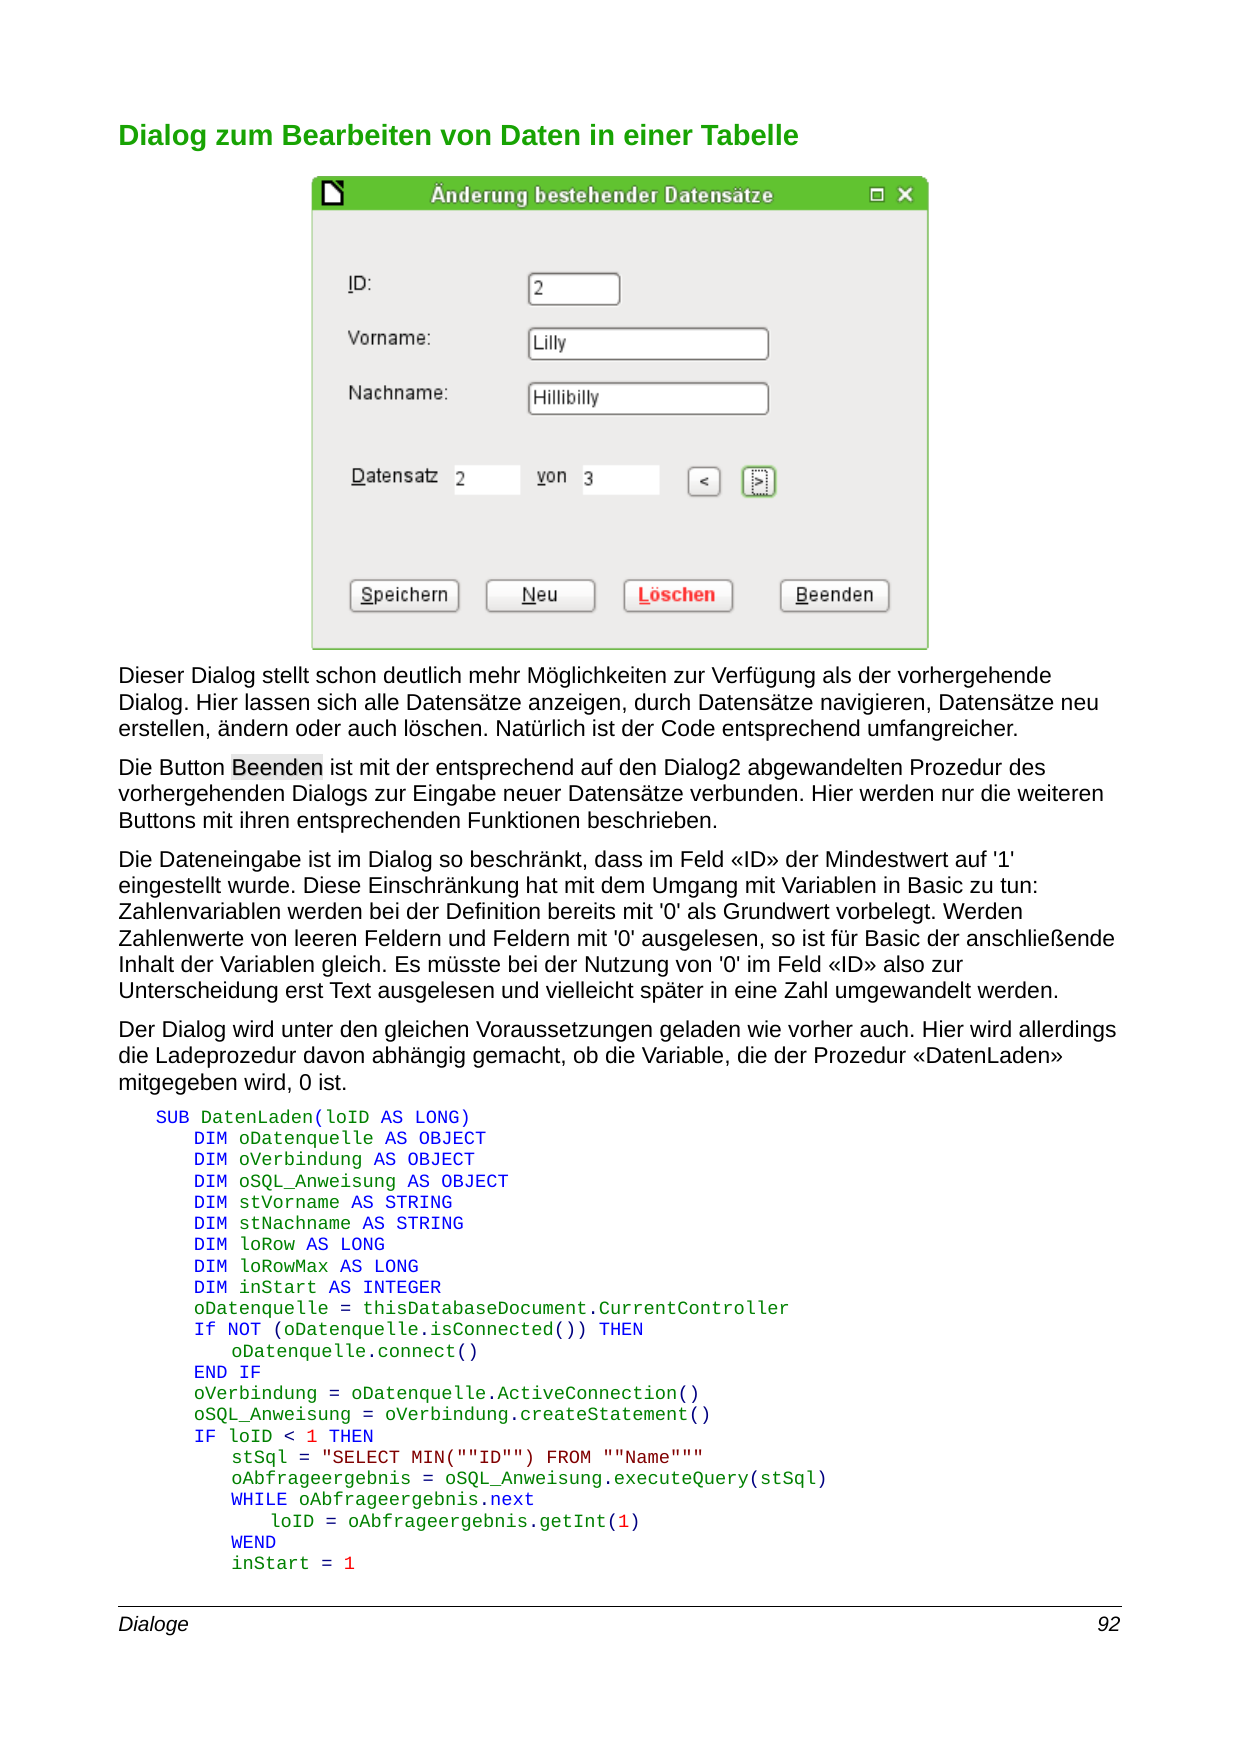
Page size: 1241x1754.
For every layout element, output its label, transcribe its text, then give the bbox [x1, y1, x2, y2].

text Die Button Beenden ist mit der entsprechend auf den Dialog2 abgewandelten Prozedur des vorhergehenden Dialogs zur Eingabe neuer Datensätze verbunden. Hier werden nur die weiteren Buttons mit ihren entsprechenden Funktionen beschrieben. [118, 754, 1122, 833]
text DIM oDatenquelle AS OBJECT [156, 1129, 1122, 1150]
text oDatenquelle.connect() [156, 1341, 1122, 1363]
text inStart = 1 [156, 1554, 1122, 1575]
text DIM inStart AS INTEGER [156, 1278, 1122, 1299]
text Der Dialog wird unter den gleichen Voraussetzungen geladen wie vorher auch. Hier wird allerdings die Ladeprozedur davon abhängig gemacht, ob die Variable, die der Prozedur «DatenLaden» mitgegeben wird, 0 ist. [118, 1016, 1122, 1095]
text DIM loRow AS LONG [156, 1235, 1122, 1256]
text DIM oSQL_Anweisung AS OBJECT [156, 1171, 1122, 1193]
text WHILE oAbfrageergebnis.next [156, 1490, 1122, 1511]
text oVerbindung = oDatenquelle.ActiveConnection() [156, 1384, 1122, 1405]
text END IF [156, 1363, 1122, 1384]
text DIM stNachname AS STRING [156, 1214, 1122, 1235]
picture [311, 176, 929, 650]
text DIM stVorname AS STRING [156, 1193, 1122, 1214]
subtitle Dialog zum Bearbeiten von Daten in einer Tabelle [118, 118, 1122, 152]
text If NOT (oDatenquelle.isConnected()) THEN [156, 1320, 1122, 1341]
text Die Dateneingabe ist im Dialog so beschränkt, dass im Feld «ID» der Mindestwert auf '1' eingestellt wurde. Diese Einschränkung hat mit dem Umgang mit Variablen in Basic zu tun: Zahlenvariablen werden bei der Definition bereits mit '0' als Grundwert vorbelegt. Werden Zahlenwerte von leeren Feldern und Feldern mit '0' ausgelesen, so ist für Basic der anschließende Inhalt der Variablen gleich. Es müsste bei der Nutzung von '0' im Feld «ID» also zur Unterscheidung erst Text ausgelesen und vielleicht später in eine Zahl umgewandelt werden. [118, 846, 1122, 1004]
text oAbfrageergebnis = oSQL_Anweisung.executeQuery(stSql) [156, 1469, 1122, 1490]
text WEND [156, 1533, 1122, 1554]
text SUB DatenLaden(loID AS LONG) [156, 1108, 1122, 1129]
text stSql = "SELECT MIN(""ID"") FROM ""Name""" [156, 1448, 1122, 1469]
text IF loID < 1 THEN [156, 1426, 1122, 1448]
text DIM loRowMax AS LONG [156, 1256, 1122, 1278]
text oDatenquelle = thisDatabaseDocument.CurrentController [156, 1299, 1122, 1320]
text DIM oVerbindung AS OBJECT [156, 1150, 1122, 1171]
text loID = oAbfrageergebnis.getInt(1) [156, 1511, 1122, 1533]
text Dieser Dialog stellt schon deutlich mehr Möglichkeiten zur Verfügung als der vorhergehende Dialog. Hier lassen sich alle Datensätze anzeigen, durch Datensätze navigieren, Datensätze neu erstellen, ändern oder auch löschen. Natürlich ist der Code entsprechend umfangreicher. [118, 662, 1122, 741]
text oSQL_Anweisung = oVerbindung.createStatement() [156, 1405, 1122, 1426]
